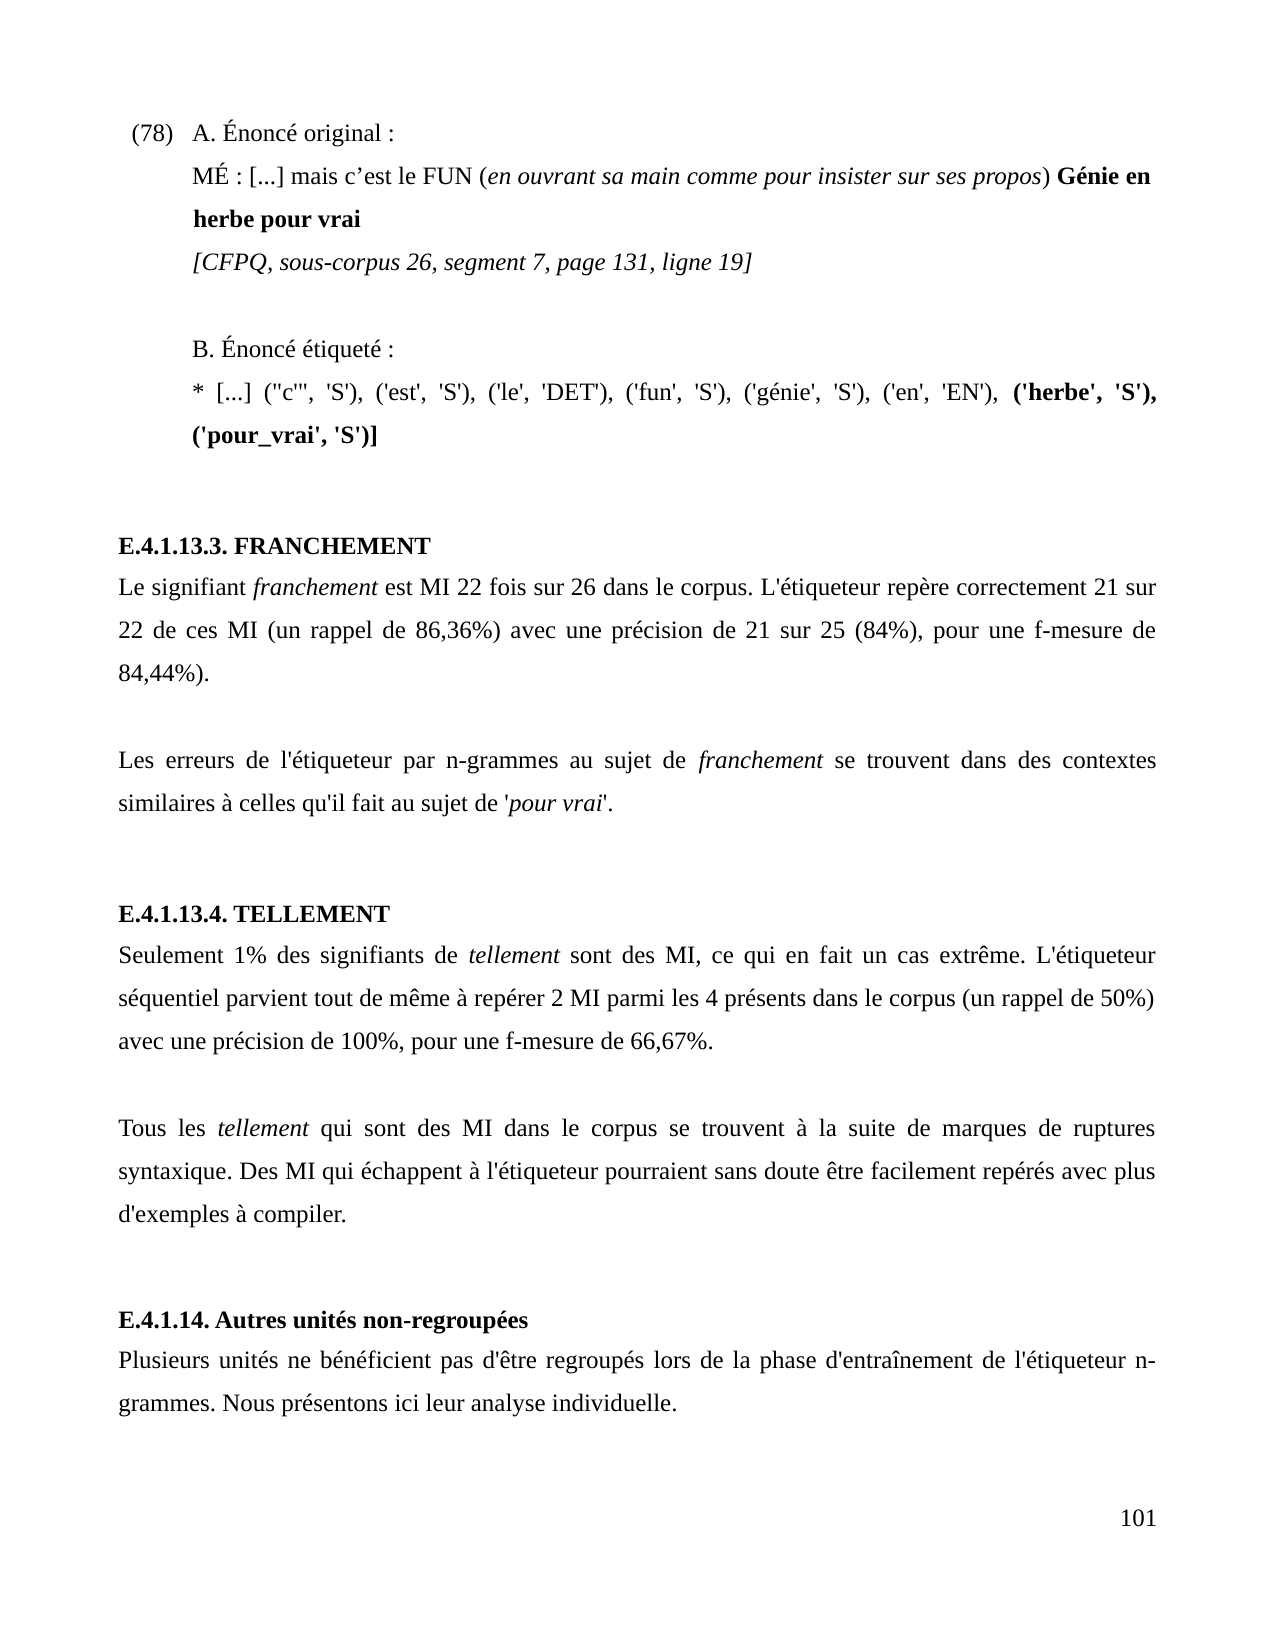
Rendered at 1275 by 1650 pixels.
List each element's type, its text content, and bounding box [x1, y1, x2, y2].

text * [...] ("c'", 'S'), ('est', 'S'), ('le', 'DET'), ('fun', 'S'), ('génie', 'S'), ('en', 'EN'), ('herbe', 'S'), ('pour_vrai', 'S')] [131, 377, 1157, 449]
subtitle E.4.1.14. Autres unités non-regroupées [118, 1305, 1157, 1333]
text [CFPQ, sous-corpus 26, segment 7, page 131, ligne 19] [131, 247, 1157, 276]
text Les erreurs de l'étiqueteur par n-grammes au sujet de franchement se trouvent dans des contextes similaires à celles qu'il fait au sujet de 'pour vrai'. [118, 745, 1157, 817]
subtitle E.4.1.13.3. FRANCHEMENT [118, 531, 1157, 560]
text (78) A. Énoncé original : [131, 118, 1157, 147]
text Plusieurs unités ne bénéficient pas d'être regroupés lors de la phase d'entraînement de l'étiqueteur n-grammes. Nous présentons ici leur analyse individuelle. [118, 1345, 1157, 1417]
text B. Énoncé étiqueté : [131, 334, 1157, 362]
text Seulement 1% des signifiants de tellement sont des MI, ce qui en fait un cas extrême. L'étiqueteur séquentiel parvient tout de même à repérer 2 MI parmi les 4 présents dans le corpus (un rappel de 50%) avec une précision de 100%, pour une f-mesure de 66,67%. [118, 940, 1157, 1055]
text Le signifiant franchement est MI 22 fois sur 26 dans le corpus. L'étiqueteur repère correctement 21 sur 22 de ces MI (un rappel de 86,36%) avec une précision de 21 sur 25 (84%), pour une f-mesure de 84,44%). [118, 572, 1157, 687]
text Tous les tellement qui sont des MI dans le corpus se trouvent à la suite de marques de ruptures syntaxique. Des MI qui échappent à l'étiqueteur pourraient sans doute être facilement repérés avec plus d'exemples à compiler. [118, 1113, 1157, 1228]
subtitle E.4.1.13.4. TELLEMENT [118, 899, 1157, 928]
text MÉ : [...] mais c’est le FUN (en ouvrant sa main comme pour insister sur ses propos) Génie en herbe pour vrai [131, 161, 1157, 233]
